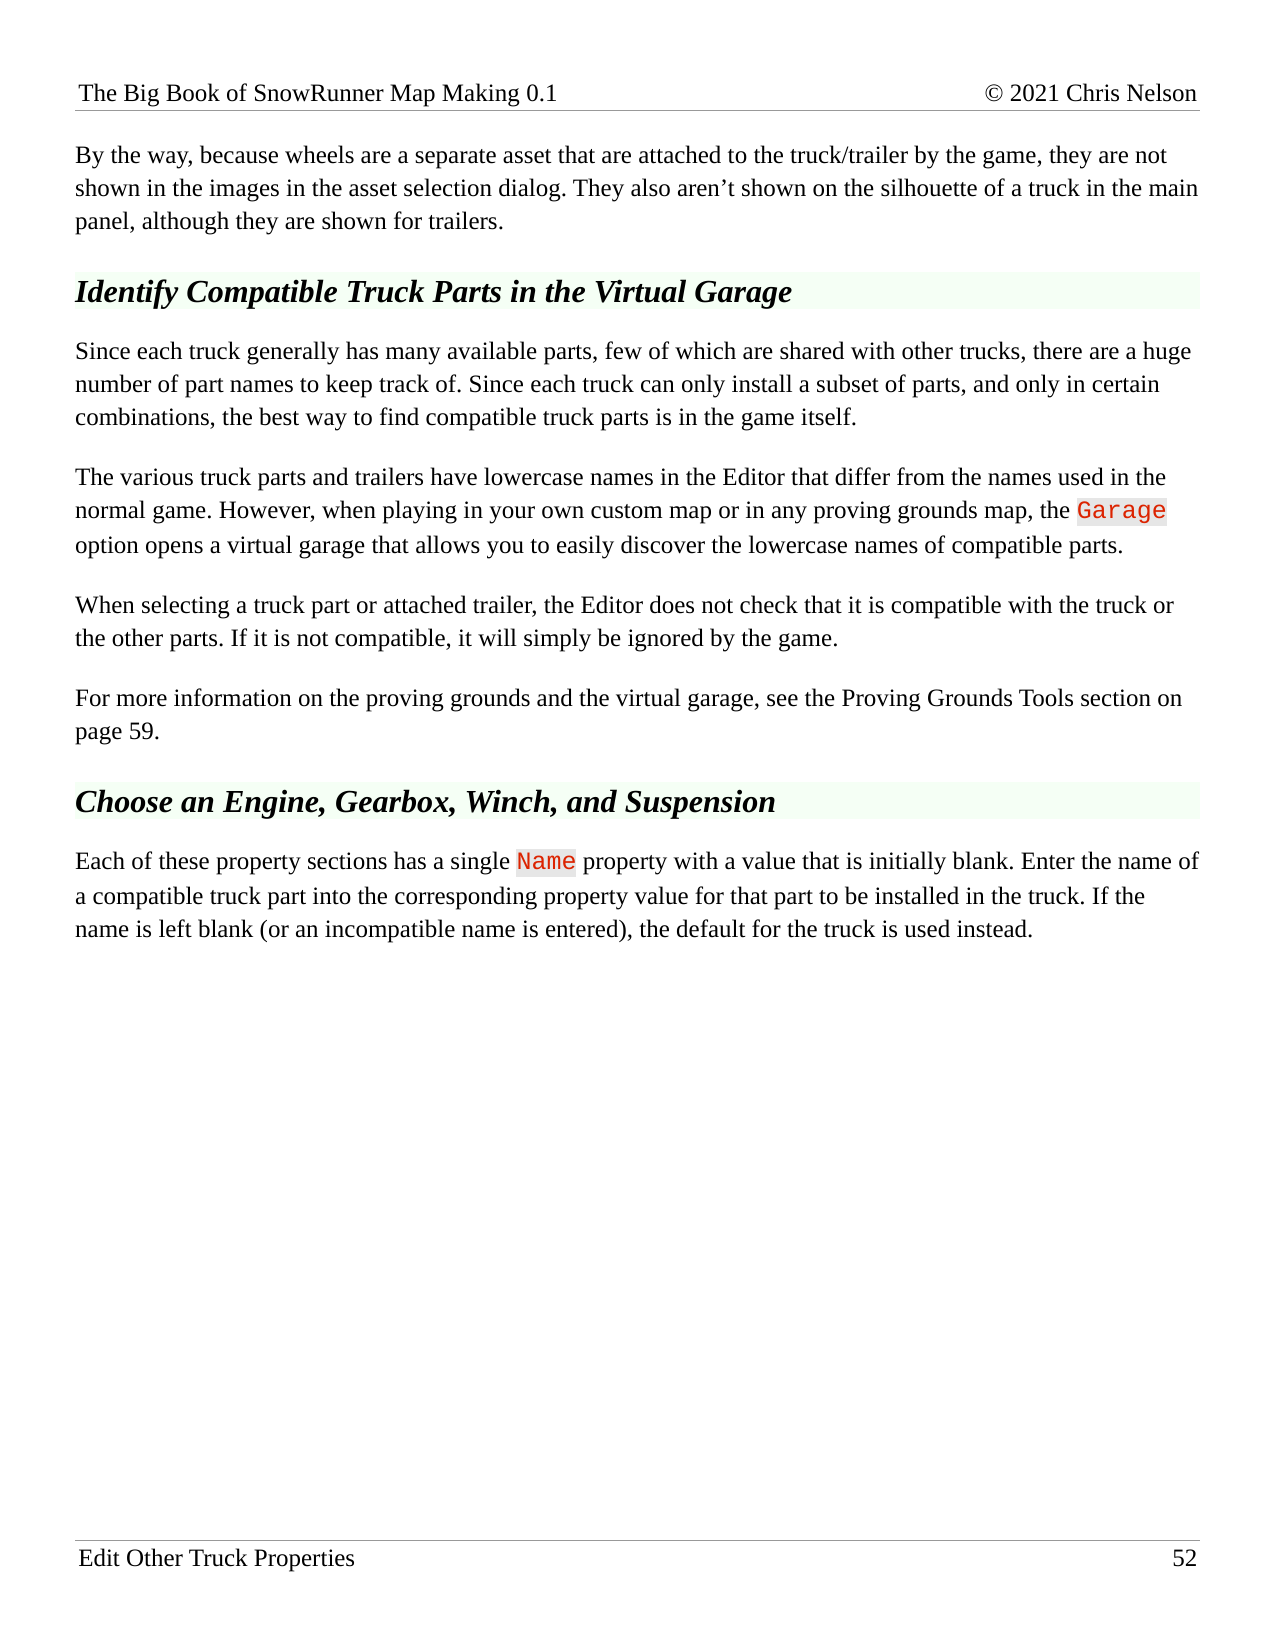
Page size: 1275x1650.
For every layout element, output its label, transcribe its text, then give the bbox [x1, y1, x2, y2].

text For more information on the proving grounds and the virtual garage, see the Proving Grounds Tools section on page 59. [75, 683, 1200, 745]
text By the way, because wheels are a separate asset that are attached to the truck/trailer by the game, they are not shown in the images in the asset selection dialog. They also aren’t shown on the silhouette of a truck in the main panel, although they are shown for trailers. [75, 140, 1200, 235]
subtitle Identify Compatible Truck Parts in the Virtual Garage [75, 272, 1200, 309]
text Each of these property sections has a single Name property with a value that is initially blank. Enter the name of a compatible truck part into the corresponding property value for that part to be installed in the truck. If the name is left blank (or an incompatible name is entered), the default for the truck is used instead. [75, 846, 1200, 943]
text Since each truck generally has many available parts, few of which are shared with other trucks, there are a huge number of part names to keep track of. Since each truck can only install a subset of parts, and only in certain combinations, the best way to find compatible truck parts is in the game itself. [75, 336, 1200, 431]
text When selecting a truck part or attached trailer, the Editor does not check that it is compatible with the truck or the other parts. If it is not compatible, it will simply be ignored by the game. [75, 590, 1200, 652]
subtitle Choose an Engine, Gearbox, Winch, and Suspension [75, 782, 1200, 819]
text The various truck parts and trailers have lowercase names in the Editor that differ from the names used in the normal game. However, when playing in your own custom map or in any proving grounds map, the Garage option opens a virtual garage that allows you to easily discover the lowercase names of compatible parts. [75, 462, 1200, 559]
